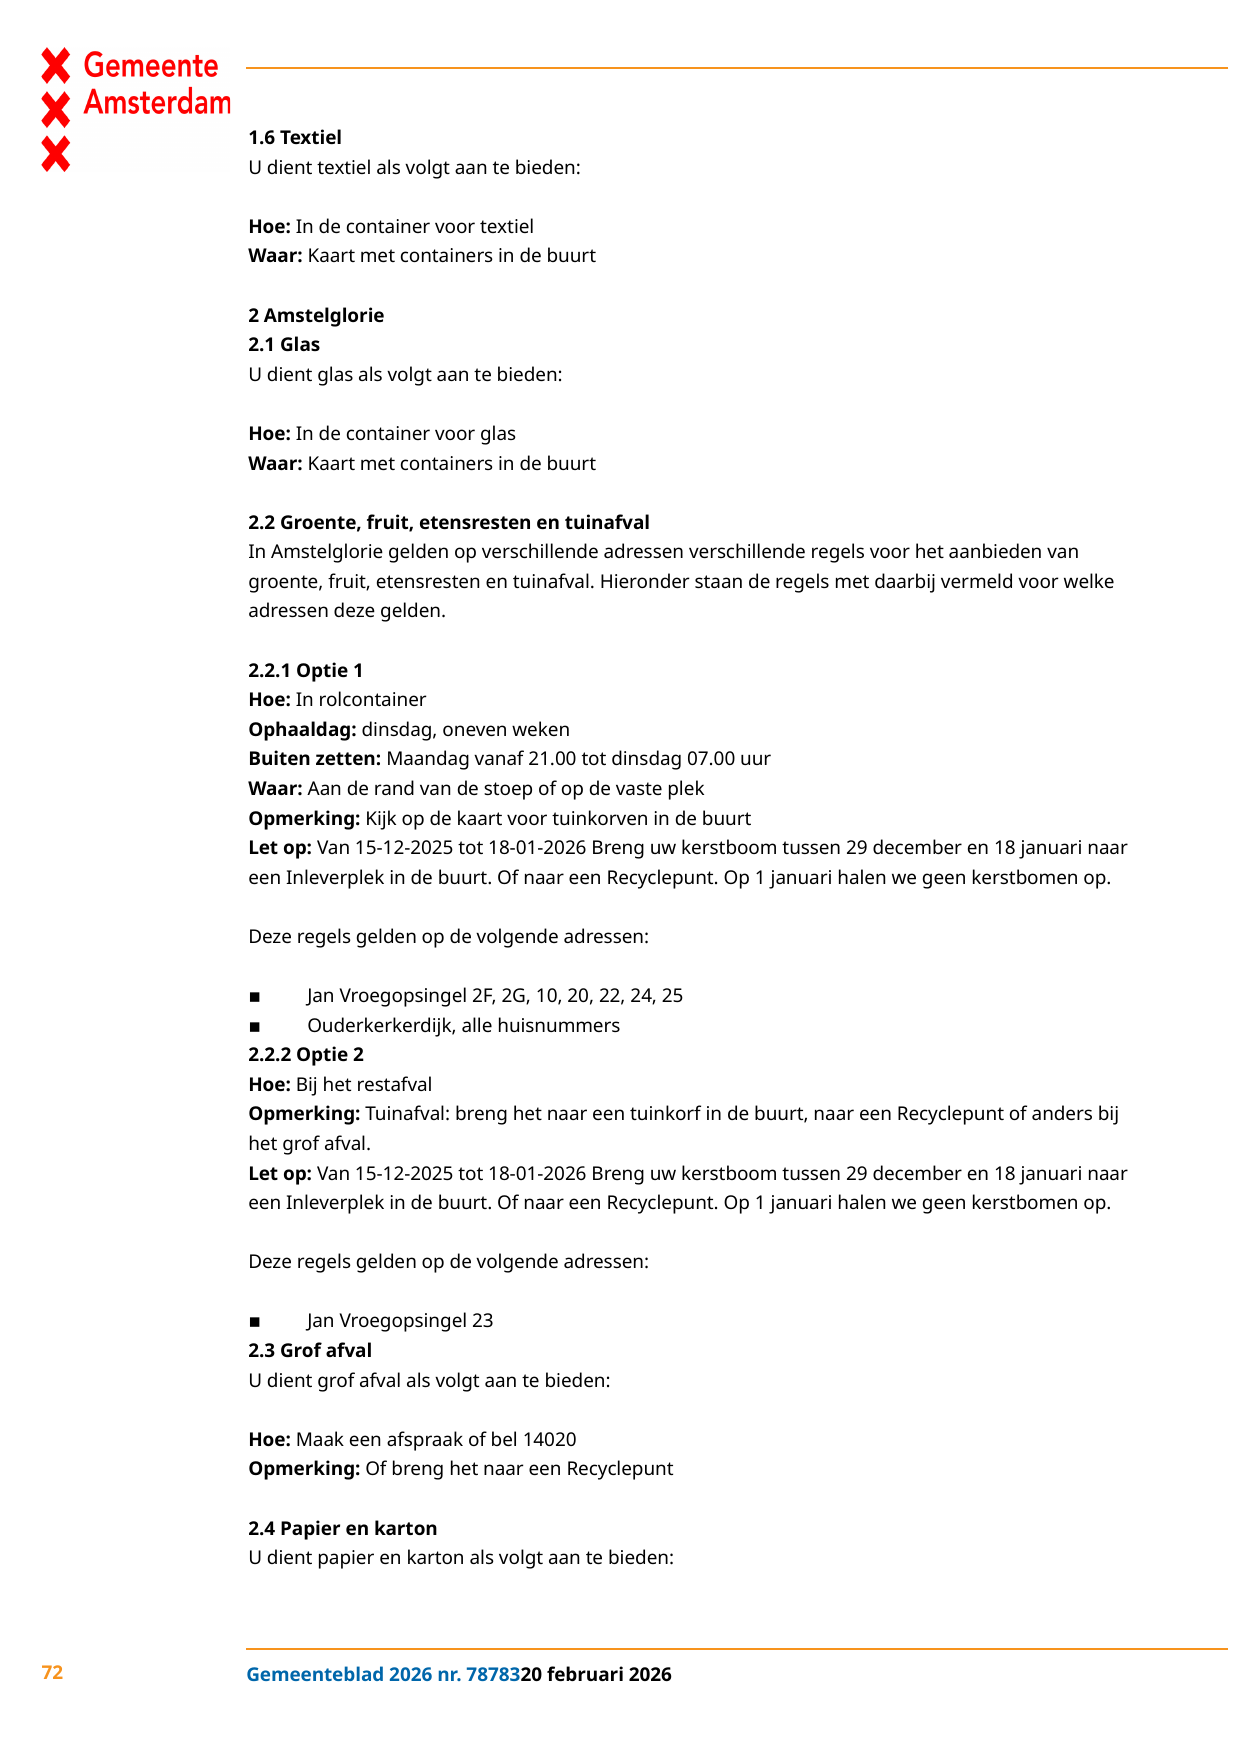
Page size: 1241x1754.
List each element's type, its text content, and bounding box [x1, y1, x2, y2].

text Ophaaldag: dinsdag, oneven weken [248, 716, 1152, 742]
text Waar: Kaart met containers in de buurt [248, 243, 1152, 268]
text U dient grof afval als volgt aan te bieden: [248, 1367, 1152, 1393]
text Opmerking: Of breng het naar een Recyclepunt [248, 1456, 1152, 1481]
text In Amstelglorie gelden op verschillende adressen verschillende regels voor het aanbieden van groente, fruit, etensresten en tuinafval. Hieronder staan de regels met daarbij vermeld voor welke adressen deze gelden. [248, 538, 1152, 623]
picture [41, 47, 231, 172]
text Hoe: In rolcontainer [248, 686, 1152, 712]
text Deze regels gelden op de volgende adressen: [248, 1248, 1152, 1274]
text Hoe: Maak een afspraak of bel 14020 [248, 1426, 1152, 1452]
list Jan Vroegopsingel 2F, 2G, 10, 20, 22, 24, 25 [248, 982, 1152, 1008]
text U dient textiel als volgt aan te bieden: [248, 154, 1152, 180]
text Hoe: In de container voor glas [248, 420, 1152, 446]
text Hoe: In de container voor textiel [248, 213, 1152, 239]
list Ouderkerkerdijk, alle huisnummers [248, 1012, 1152, 1038]
text 2.2.2 Optie 2 [248, 1041, 1152, 1067]
text 2 Amstelglorie [248, 302, 1152, 328]
text Hoe: Bij het restafval [248, 1071, 1152, 1097]
text Waar: Kaart met containers in de buurt [248, 450, 1152, 476]
text Buiten zetten: Maandag vanaf 21.00 tot dinsdag 07.00 uur [248, 746, 1152, 771]
text Waar: Aan de rand van de stoep of op de vaste plek [248, 775, 1152, 801]
text 2.3 Grof afval [248, 1337, 1152, 1363]
text U dient glas als volgt aan te bieden: [248, 361, 1152, 387]
text U dient papier en karton als volgt aan te bieden: [248, 1544, 1152, 1570]
text Opmerking: Tuinafval: breng het naar een tuinkorf in de buurt, naar een Recyclepunt of anders bij het grof afval. [248, 1101, 1152, 1156]
text Deze regels gelden op de volgende adressen: [248, 923, 1152, 949]
text Let op: Van 15-12-2025 tot 18-01-2026 Breng uw kerstboom tussen 29 december en 18 januari naar een Inleverplek in de buurt. Of naar een Recyclepunt. Op 1 januari halen we geen kerstbomen op. [248, 834, 1152, 890]
text 2.4 Papier en karton [248, 1515, 1152, 1541]
text 2.1 Glas [248, 331, 1152, 357]
text 2.2 Groente, fruit, etensresten en tuinafval [248, 509, 1152, 535]
text Let op: Van 15-12-2025 tot 18-01-2026 Breng uw kerstboom tussen 29 december en 18 januari naar een Inleverplek in de buurt. Of naar een Recyclepunt. Op 1 januari halen we geen kerstbomen op. [248, 1160, 1152, 1215]
list Jan Vroegopsingel 23 [248, 1308, 1152, 1333]
text 1.6 Textiel [248, 124, 1152, 150]
text 2.2.1 Optie 1 [248, 657, 1152, 683]
text Opmerking: Kijk op de kaart voor tuinkorven in de buurt [248, 805, 1152, 831]
